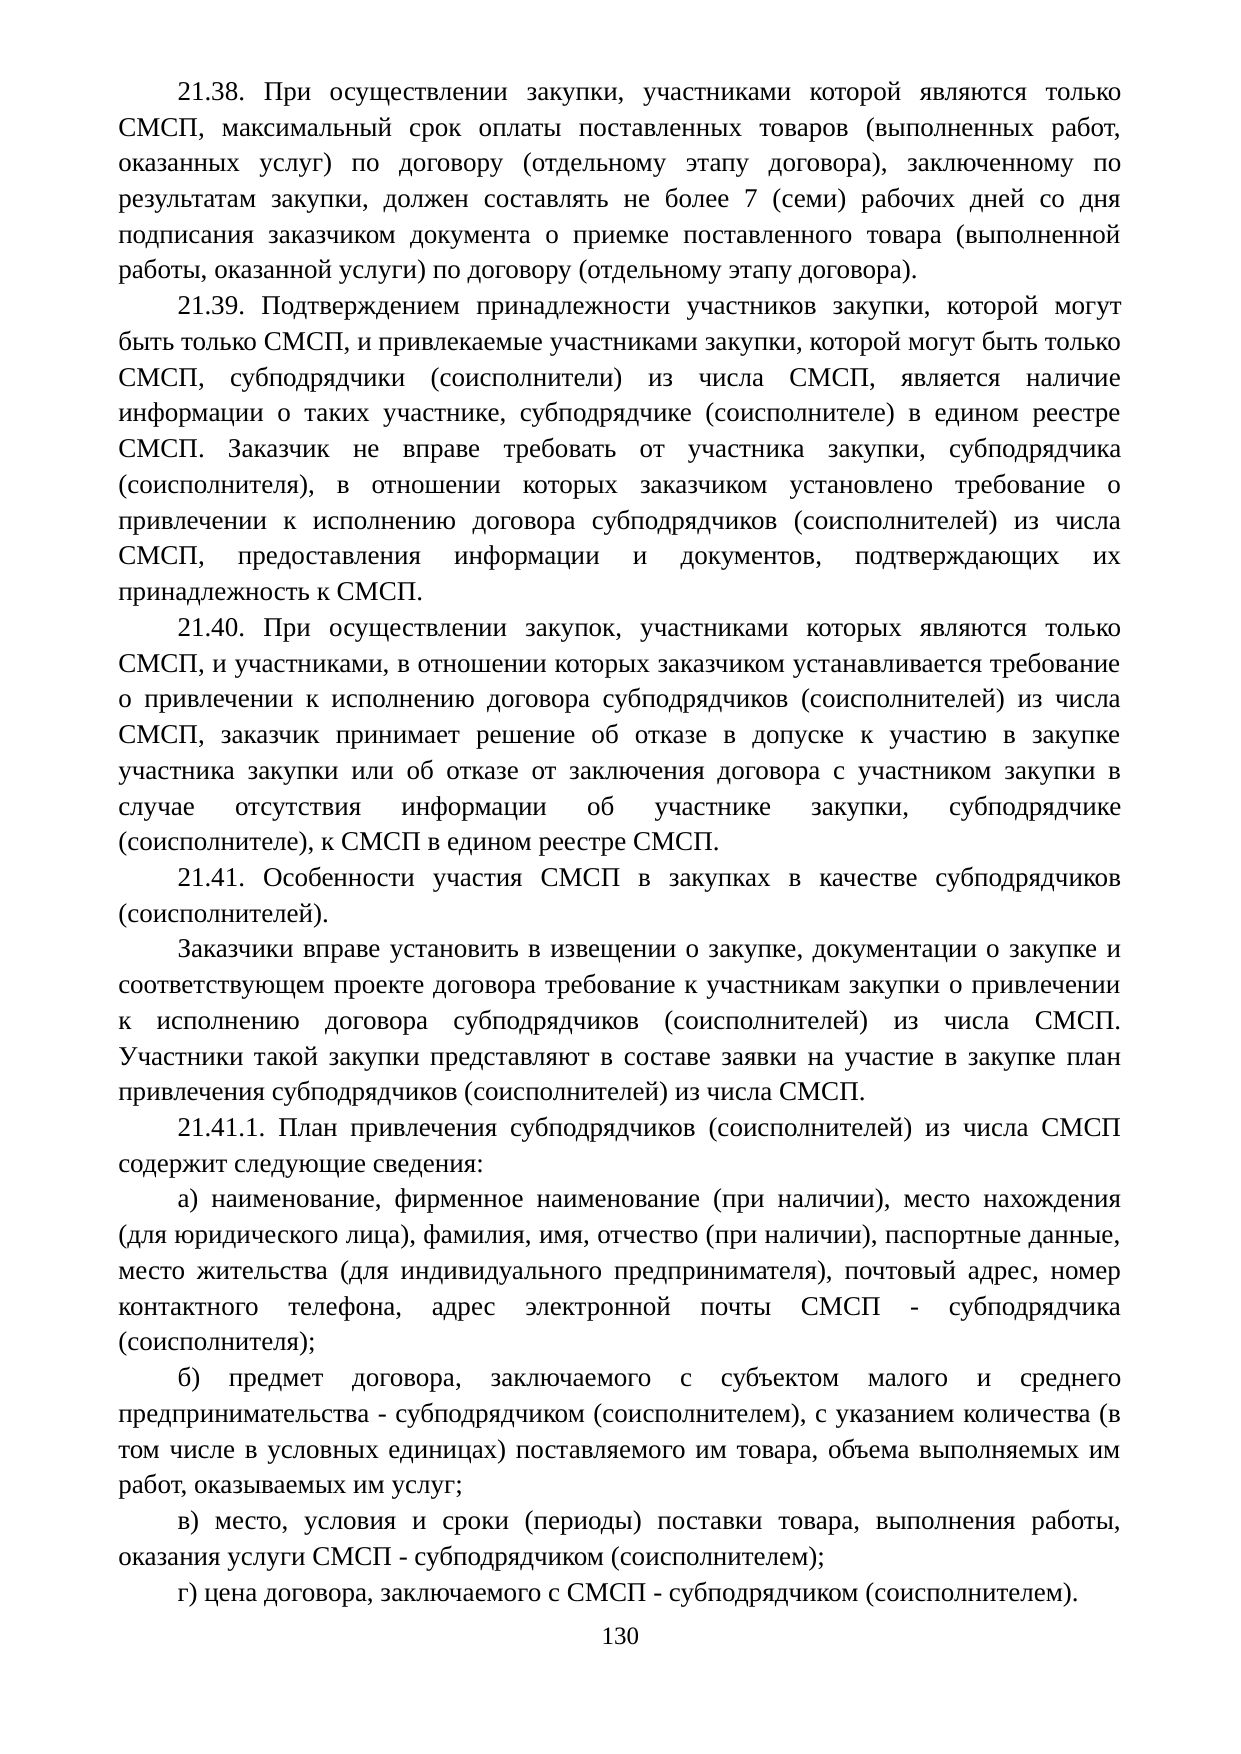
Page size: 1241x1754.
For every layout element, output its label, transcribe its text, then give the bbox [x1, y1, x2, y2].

text в) место, условия и сроки (периоды) поставки товара, выполнения работы, оказания услуги СМСП - субподрядчиком (соисполнителем); [118, 1504, 1122, 1571]
text 21.41. Особенности участия СМСП в закупках в качестве субподрядчиков (соисполнителей). [118, 861, 1122, 928]
text 21.39. Подтверждением принадлежности участников закупки, которой могут быть только СМСП, и привлекаемые участниками закупки, которой могут быть только СМСП, субподрядчики (соисполнители) из числа СМСП, является наличие информации о таких участнике, субподрядчике (соисполнителе) в едином реестре СМСП. Заказчик не вправе требовать от участника закупки, субподрядчика (соисполнителя), в отношении которых заказчиком установлено требование о привлечении к исполнению договора субподрядчиков (соисполнителей) из числа СМСП, предоставления информации и документов, подтверждающих их принадлежность к СМСП. [118, 289, 1122, 606]
text Заказчики вправе установить в извещении о закупке, документации о закупке и соответствующем проекте договора требование к участникам закупки о привлечении к исполнению договора субподрядчиков (соисполнителей) из числа СМСП. Участники такой закупки представляют в составе заявки на участие в закупке план привлечения субподрядчиков (соисполнителей) из числа СМСП. [118, 932, 1122, 1107]
text б) предмет договора, заключаемого с субъектом малого и среднего предпринимательства - субподрядчиком (соисполнителем), с указанием количества (в том числе в условных единицах) поставляемого им товара, объема выполняемых им работ, оказываемых им услуг; [118, 1361, 1122, 1499]
text 21.38. При осуществлении закупки, участниками которой являются только СМСП, максимальный срок оплаты поставленных товаров (выполненных работ, оказанных услуг) по договору (отдельному этапу договора), заключенному по результатам закупки, должен составлять не более 7 (семи) рабочих дней со дня подписания заказчиком документа о приемке поставленного товара (выполненной работы, оказанной услуги) по договору (отдельному этапу договора). [118, 75, 1122, 285]
text 21.40. При осуществлении закупок, участниками которых являются только СМСП, и участниками, в отношении которых заказчиком устанавливается требование о привлечении к исполнению договора субподрядчиков (соисполнителей) из числа СМСП, заказчик принимает решение об отказе в допуске к участию в закупке участника закупки или об отказе от заключения договора с участником закупки в случае отсутствия информации об участнике закупки, субподрядчике (соисполнителе), к СМСП в едином реестре СМСП. [118, 611, 1122, 856]
text г) цена договора, заключаемого с СМСП - субподрядчиком (соисполнителем). [118, 1576, 1122, 1607]
text 21.41.1. План привлечения субподрядчиков (соисполнителей) из числа СМСП содержит следующие сведения: [118, 1111, 1122, 1178]
text а) наименование, фирменное наименование (при наличии), место нахождения (для юридического лица), фамилия, имя, отчество (при наличии), паспортные данные, место жительства (для индивидуального предпринимателя), почтовый адрес, номер контактного телефона, адрес электронной почты СМСП - субподрядчика (соисполнителя); [118, 1183, 1122, 1357]
